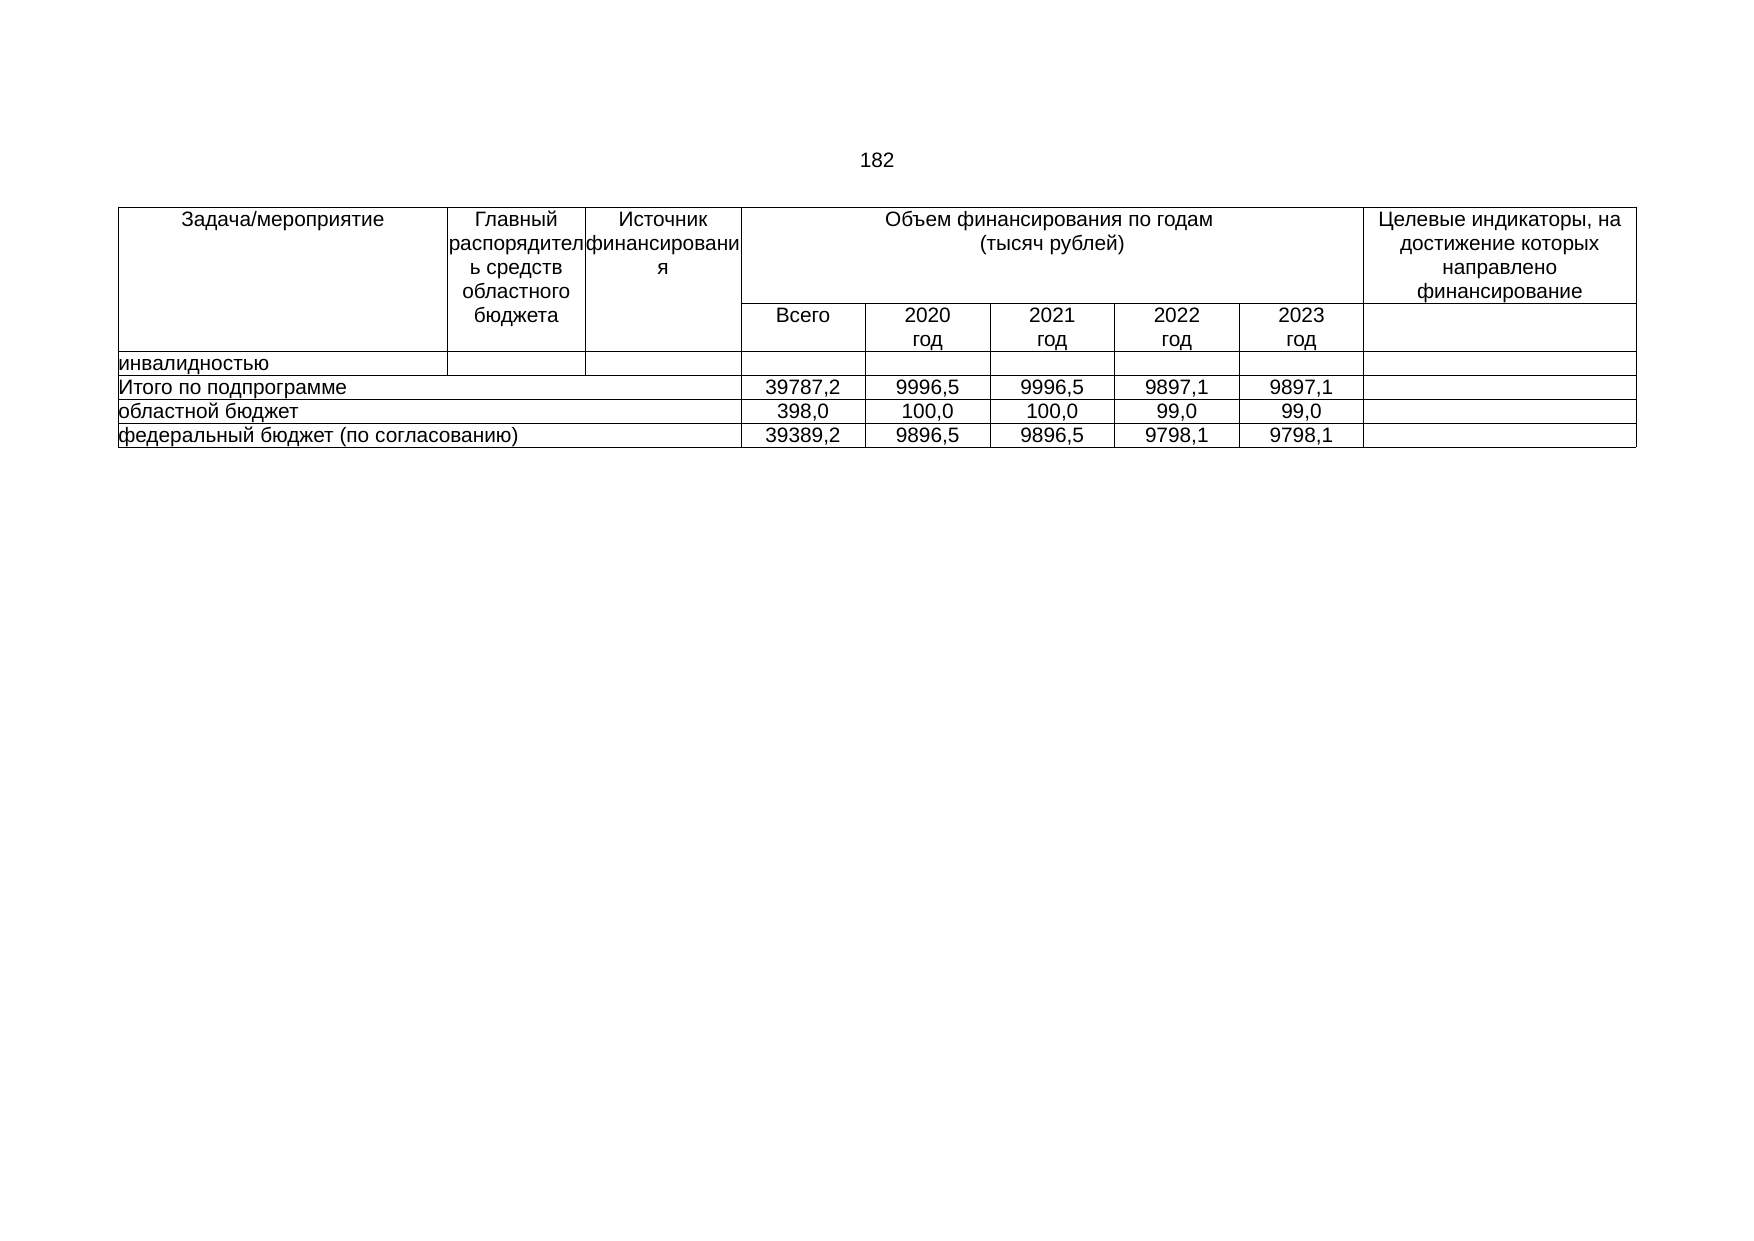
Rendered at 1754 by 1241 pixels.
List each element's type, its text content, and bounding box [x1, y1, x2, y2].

table_cell 99,0 [1115, 400, 1239, 423]
table_cell 100,0 [991, 400, 1114, 423]
table_cell 2023 год [1240, 304, 1363, 351]
table_cell 9897,1 [1240, 376, 1363, 399]
table_cell 2022 год [1115, 304, 1239, 351]
table_cell 39389,2 [742, 424, 865, 447]
table_cell 39787,2 [742, 376, 865, 399]
table_cell [1115, 352, 1239, 374]
table_cell федеральный бюджет (по согласованию) [119, 424, 741, 447]
table_cell [991, 352, 1114, 374]
table_cell [1364, 376, 1636, 399]
table_cell [1364, 304, 1636, 351]
table_header Целевые индикаторы, на достижение которых направлено финансирование [1364, 208, 1636, 302]
table_cell областной бюджет [119, 400, 741, 423]
table_cell 9798,1 [1115, 424, 1239, 447]
table_cell 100,0 [866, 400, 990, 423]
table_cell [1240, 352, 1363, 374]
table_header Объем финансирования по годам (тысяч рублей) [742, 208, 1363, 302]
table_cell 2020 год [866, 304, 990, 351]
table_cell [1364, 424, 1636, 447]
table_cell 9996,5 [866, 376, 990, 399]
table_cell 9896,5 [866, 424, 990, 447]
table_cell 9996,5 [991, 376, 1114, 399]
table_header Главный распорядитель средств областного бюджета [448, 208, 585, 351]
table_cell 398,0 [742, 400, 865, 423]
table_header Источник финансирования [586, 208, 741, 351]
table_cell [1364, 400, 1636, 423]
table_cell [866, 352, 990, 374]
table_cell 9897,1 [1115, 376, 1239, 399]
table_cell 2021 год [991, 304, 1114, 351]
table_cell Всего [742, 304, 865, 351]
table_cell 99,0 [1240, 400, 1363, 423]
table_cell [742, 352, 865, 374]
table_cell Итого по подпрограмме [119, 376, 741, 399]
table_cell инвалидностью [119, 352, 447, 374]
table_cell [448, 352, 585, 374]
table_cell 9798,1 [1240, 424, 1363, 447]
table_cell 9896,5 [991, 424, 1114, 447]
table_cell [1364, 352, 1636, 374]
table_header Задача/мероприятие [119, 208, 447, 351]
table_cell [586, 352, 741, 374]
